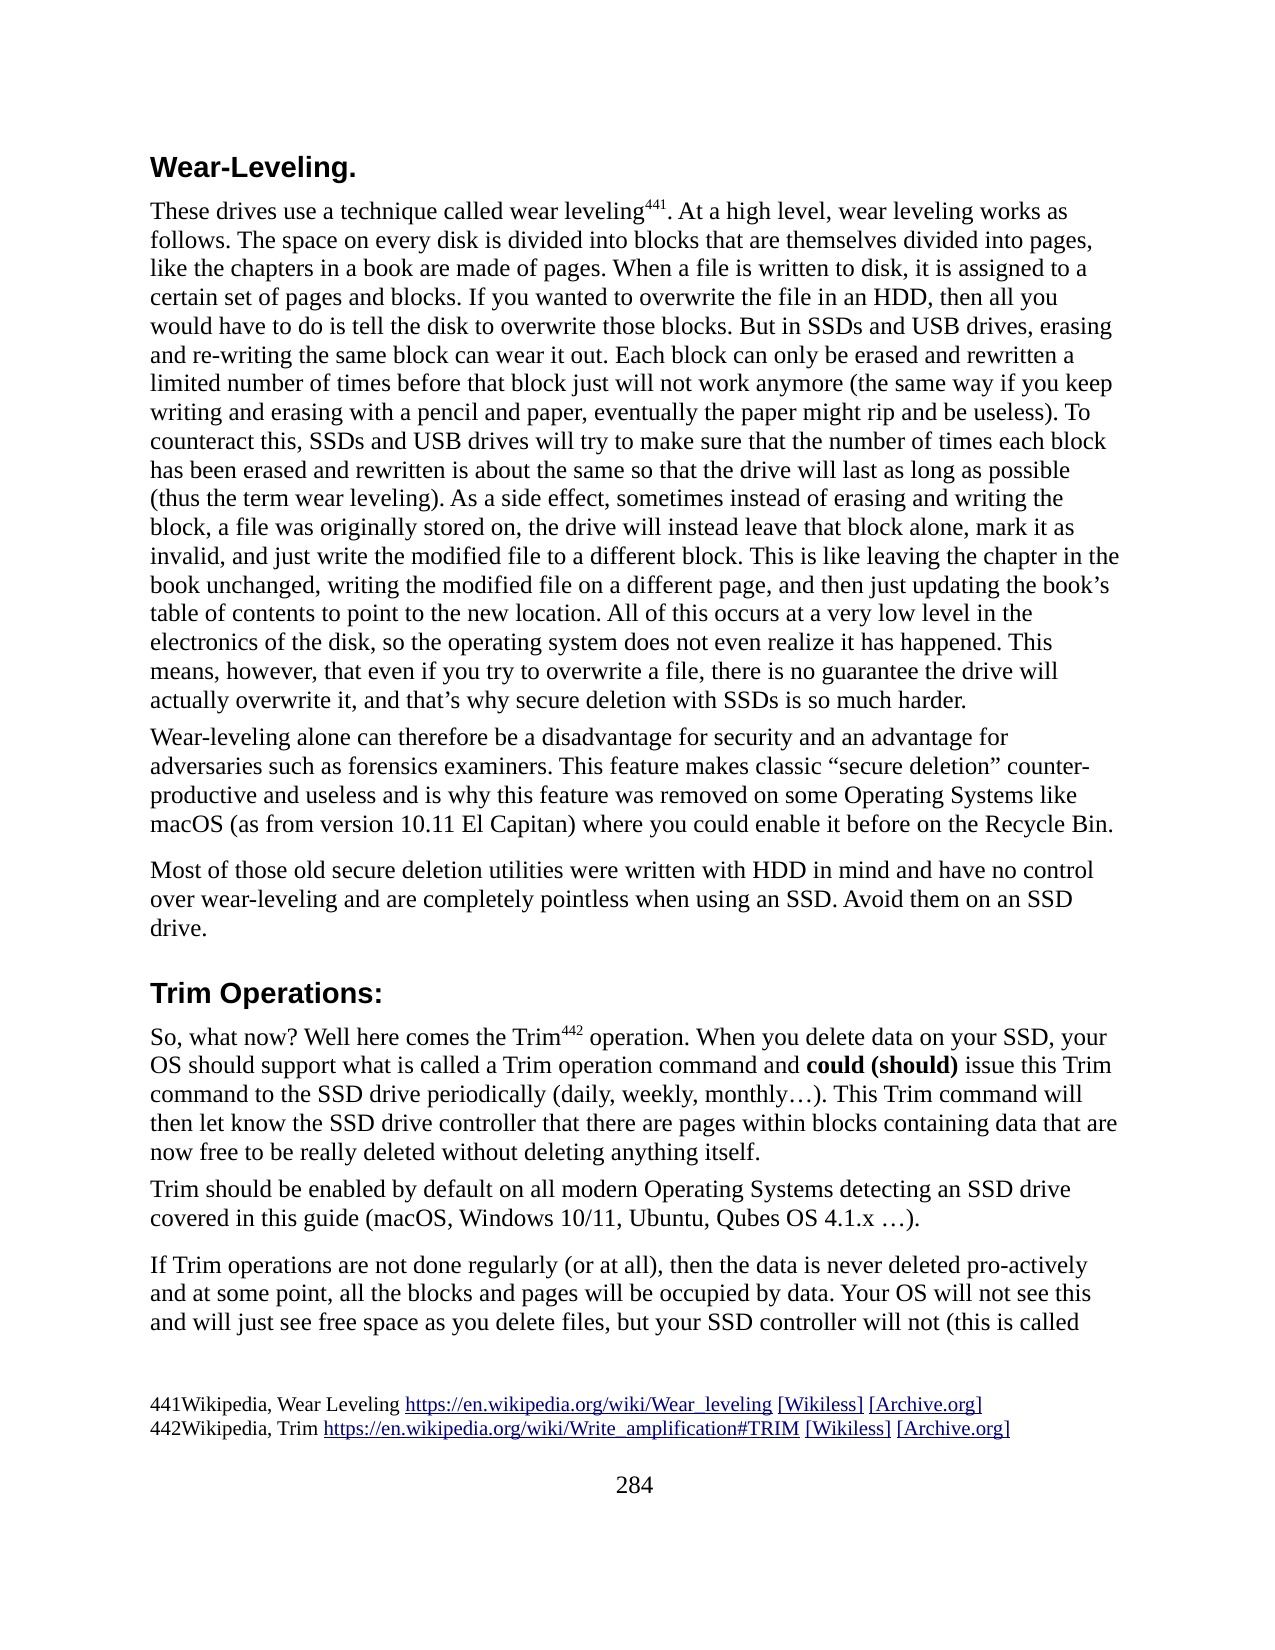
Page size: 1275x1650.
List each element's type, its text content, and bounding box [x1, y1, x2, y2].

text Wear-leveling alone can therefore be a disadvantage for security and an advantage for adversaries such as forensics examiners. This feature makes classic “secure deletion” counter-productive and useless and is why this feature was removed on some Operating Systems like macOS (as from version 10.11 El Capitan) where you could enable it before on the Recycle Bin. [150, 722, 1125, 837]
text Wikipedia, Wear Leveling https://en.wikipedia.org/wiki/Wear_leveling [Wikiless] [Archive.org] [150, 1392, 1125, 1416]
subtitle Wear-Leveling. [150, 150, 1125, 183]
text These drives use a technique called wear leveling. At a high level, wear leveling works as follows. The space on every disk is divided into blocks that are themselves divided into pages, like the chapters in a book are made of pages. When a file is written to disk, it is assigned to a certain set of pages and blocks. If you wanted to overwrite the file in an HDD, then all you would have to do is tell the disk to overwrite those blocks. But in SSDs and USB drives, erasing and re-writing the same block can wear it out. Each block can only be erased and rewritten a limited number of times before that block just will not work anymore (the same way if you keep writing and erasing with a pencil and paper, eventually the paper might rip and be useless). To counteract this, SSDs and USB drives will try to make sure that the number of times each block has been erased and rewritten is about the same so that the drive will last as long as possible (thus the term wear leveling). As a side effect, sometimes instead of erasing and writing the block, a file was originally stored on, the drive will instead leave that block alone, mark it as invalid, and just write the modified file to a different block. This is like leaving the chapter in the book unchanged, writing the modified file on a different page, and then just updating the book’s table of contents to point to the new location. All of this occurs at a very low level in the electronics of the disk, so the operating system does not even realize it has happened. This means, however, that even if you try to overwrite a file, there is no guarantee the drive will actually overwrite it, and that’s why secure deletion with SSDs is so much harder. [150, 196, 1125, 713]
subtitle Trim Operations: [150, 976, 1125, 1009]
text Trim should be enabled by default on all modern Operating Systems detecting an SSD drive covered in this guide (macOS, Windows 10/11, Ubuntu, Qubes OS 4.1.x …). [150, 1174, 1125, 1232]
text Most of those old secure deletion utilities were written with HDD in mind and have no control over wear-leveling and are completely pointless when using an SSD. Avoid them on an SSD drive. [150, 855, 1125, 942]
text Wikipedia, Trim https://en.wikipedia.org/wiki/Write_amplification#TRIM [Wikiless] [Archive.org] [150, 1416, 1125, 1440]
text If Trim operations are not done regularly (or at all), then the data is never deleted pro-actively and at some point, all the blocks and pages will be occupied by data. Your OS will not see this and will just see free space as you delete files, but your SSD controller will not (this is called [150, 1250, 1125, 1336]
text So, what now? Well here comes the Trim operation. When you delete data on your SSD, your OS should support what is called a Trim operation command and could (should) issue this Trim command to the SSD drive periodically (daily, weekly, monthly…). This Trim command will then let know the SSD drive controller that there are pages within blocks containing data that are now free to be really deleted without deleting anything itself. [150, 1022, 1125, 1165]
